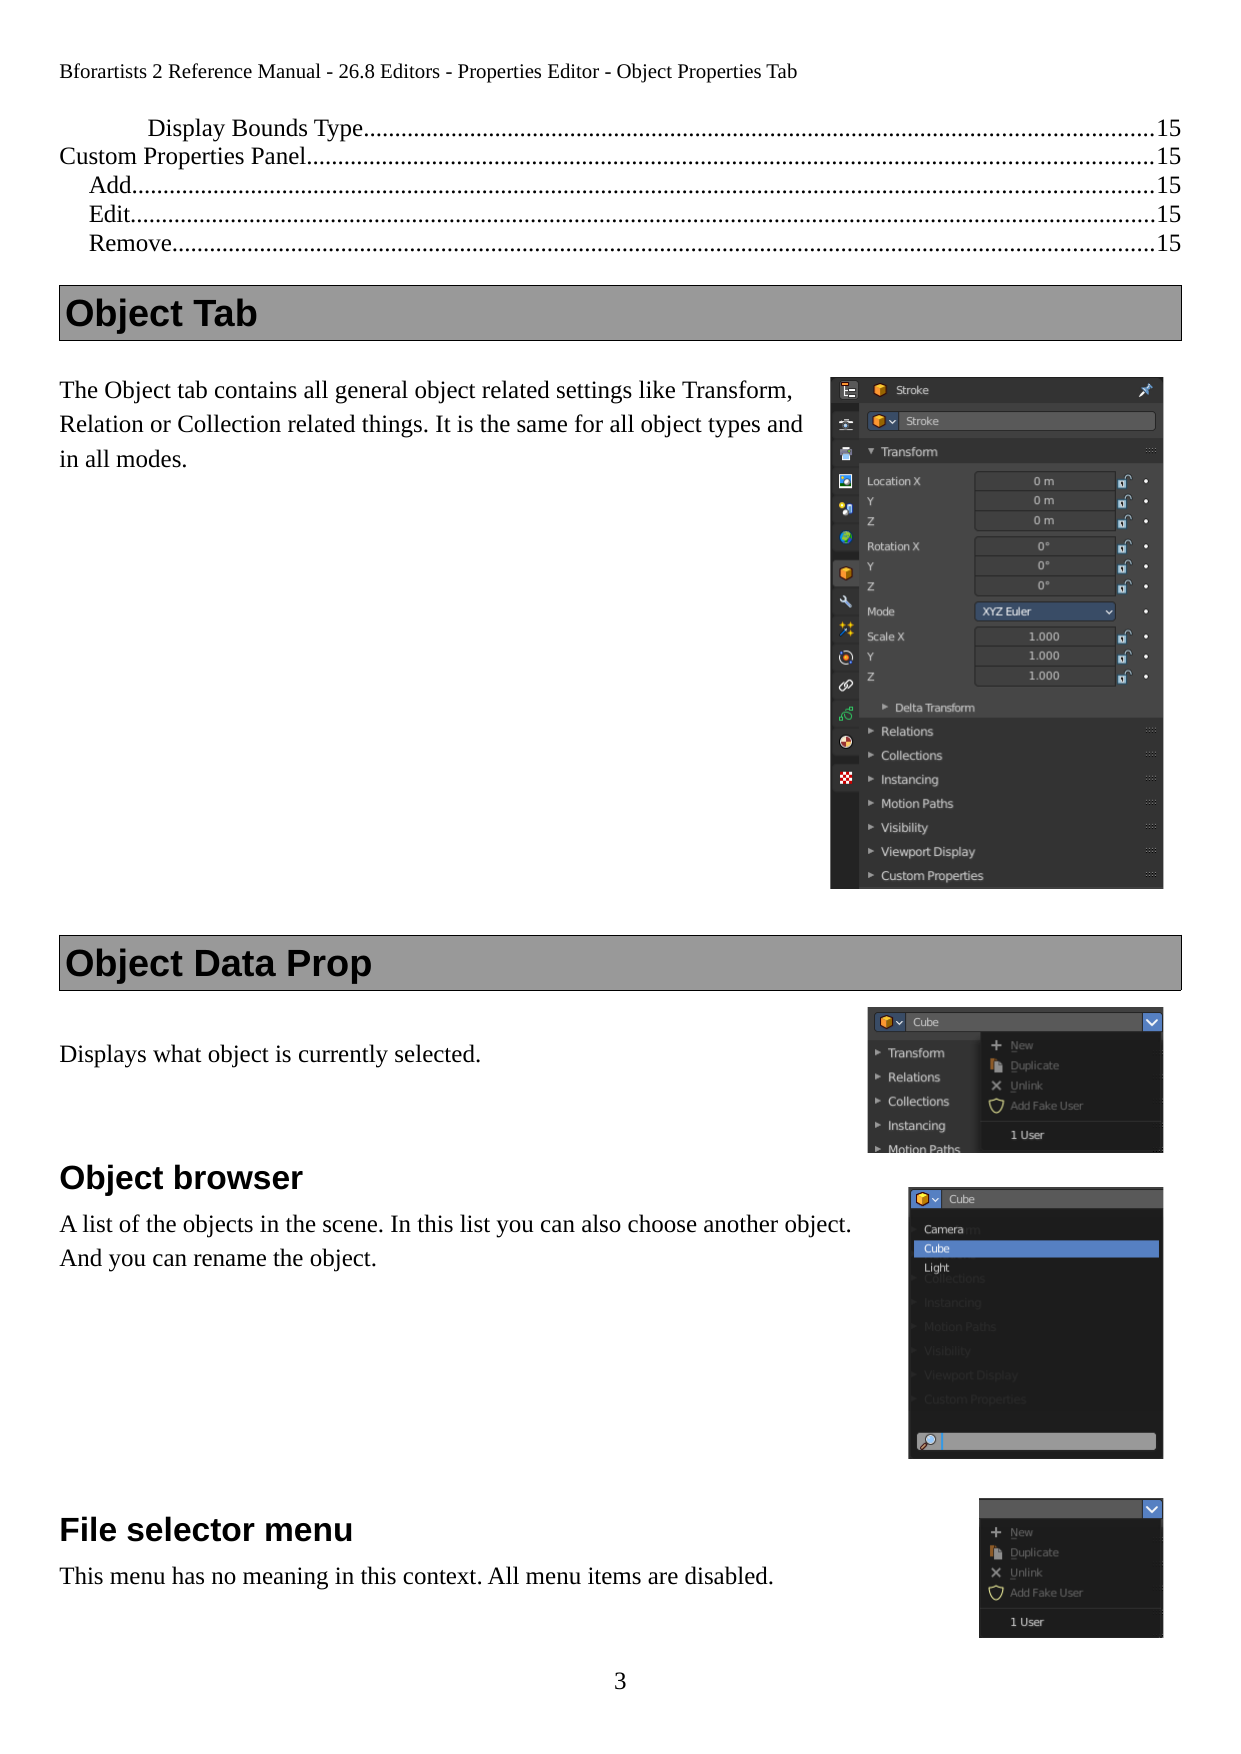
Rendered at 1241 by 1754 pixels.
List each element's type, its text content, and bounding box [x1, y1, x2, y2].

subtitle [1164, 1509, 1181, 1548]
text This menu has no meaning in this context. All menu items are disabled. [59, 1561, 979, 1589]
text Remove 15 [88, 228, 1181, 256]
picture [830, 377, 1164, 889]
text Edit 15 [88, 199, 1181, 228]
text Displays what object is currently selected. [59, 1039, 867, 1068]
picture [979, 1498, 1164, 1638]
subtitle Object browser [59, 1158, 1181, 1196]
picture [908, 1187, 1164, 1459]
subtitle File selector menu [59, 1509, 979, 1548]
picture [867, 1007, 1164, 1153]
text Add 15 [88, 170, 1181, 199]
text A list of the objects in the scene. In this list you can also choose another object. And you can rename the object. [59, 1209, 908, 1272]
text The Object tab contains all general object related settings like Transform, Relation or Collection related things. It is the same for all object types and in all modes. [59, 375, 1181, 473]
text Custom Properties Panel 15 [59, 141, 1181, 170]
table_header Object Tab [60, 286, 1181, 340]
text Display Bounds Type 15 [147, 113, 1181, 141]
table_header Object Data Prop [60, 936, 1181, 990]
